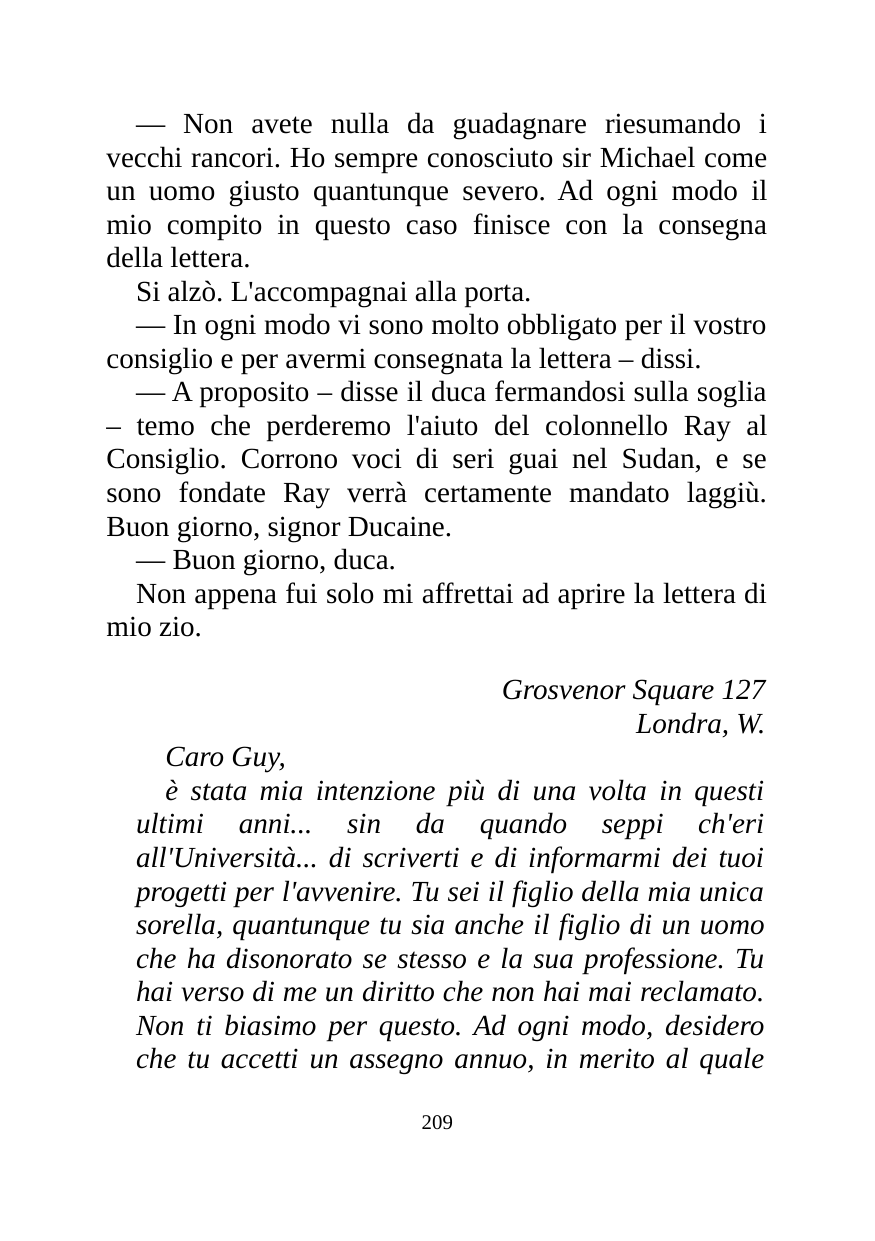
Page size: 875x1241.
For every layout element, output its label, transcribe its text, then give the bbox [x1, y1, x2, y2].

text Caro Guy, [136, 739, 768, 773]
text Grosvenor Square 127 [106, 672, 768, 706]
text — A proposito – disse il duca fermandosi sulla soglia – temo che perderemo l'aiuto del colonnello Ray al Consiglio. Corrono voci di seri guai nel Sudan, e se sono fondate Ray verrà certamente mandato laggiù. Buon giorno, signor Ducaine. [106, 374, 768, 542]
text — In ogni modo vi sono molto obbligato per il vostro consiglio e per avermi consegnata la lettera – dissi. [106, 307, 768, 374]
text — Buon giorno, duca. [106, 542, 768, 576]
text è stata mia intenzione più di una volta in questi ultimi anni... sin da quando seppi ch'eri all'Università... di scriverti e di informarmi dei tuoi progetti per l'avvenire. Tu sei il figlio della mia unica sorella, quantunque tu sia anche il figlio di un uomo che ha disonorato se stesso e la sua professione. Tu hai verso di me un diritto che non hai mai reclamato. Non ti biasimo per questo. Ad ogni modo, desidero che tu accetti un assegno annuo, in merito al quale [136, 773, 768, 1075]
text — Non avete nulla da guadagnare riesumando i vecchi rancori. Ho sempre conosciuto sir Michael come un uomo giusto quantunque severo. Ad ogni modo il mio compito in questo caso finisce con la consegna della lettera. [106, 106, 768, 274]
text Non appena fui solo mi affrettai ad aprire la lettera di mio zio. [106, 576, 768, 643]
text Si alzò. L'accompagnai alla porta. [106, 274, 768, 307]
text Londra, W. [106, 706, 768, 739]
